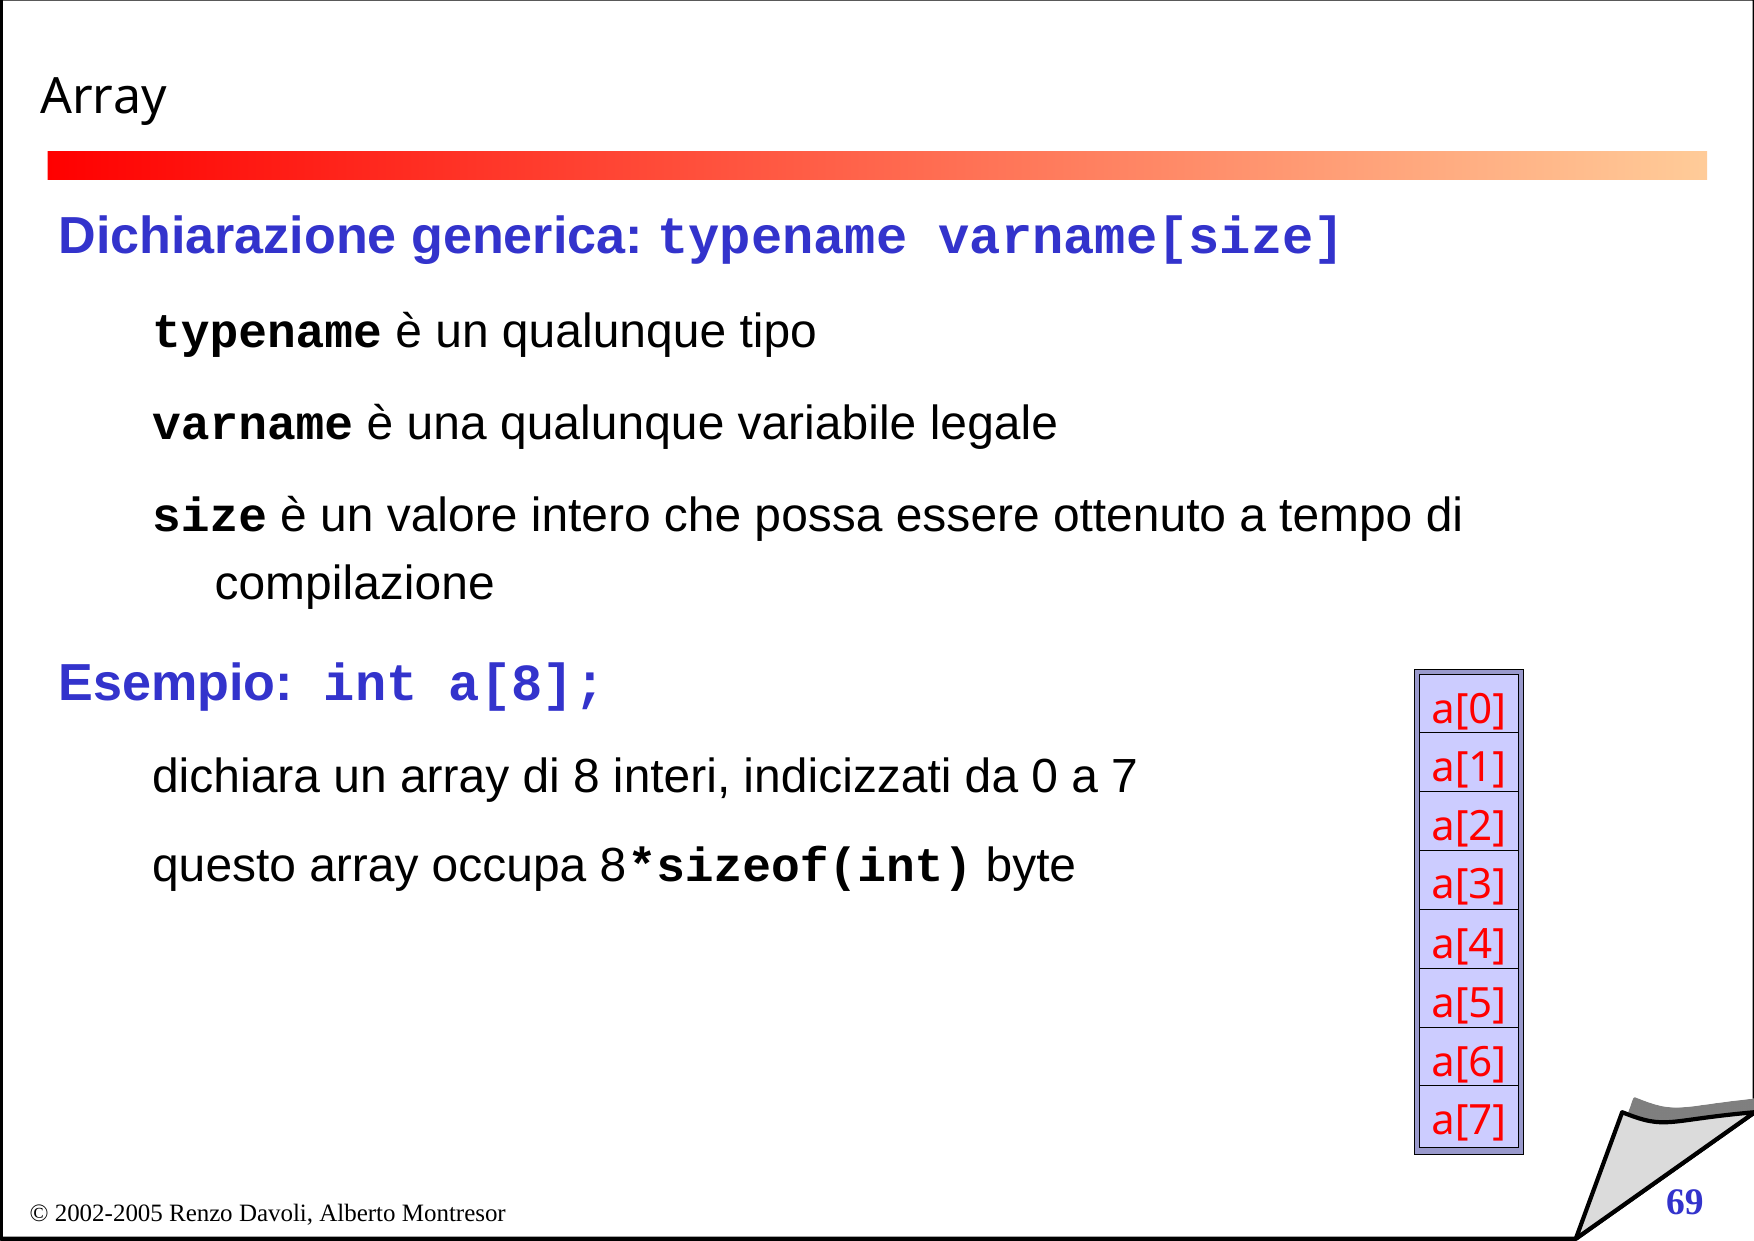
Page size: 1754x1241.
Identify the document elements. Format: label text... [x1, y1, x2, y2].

text_box a[1] [1419, 732, 1519, 791]
title Array [40, 49, 1714, 144]
text_box a[5] [1419, 968, 1519, 1027]
text_box a[3] [1419, 850, 1519, 909]
list Dichiarazione generica: typename varname[size] typename è un qualunque tipo varname è una qualunque variabile legale size è un valore intero che possa essere ottenuto a tempo di compilazione Esempio: int a[8]; dichiara un array di 8 interi, indicizzati da 0 a 7 questo array occupa 8*sizeof(int) byte [58, 206, 1696, 975]
text_box a[0] [1419, 674, 1519, 732]
text_box a[6] [1419, 1027, 1519, 1085]
text_box a[2] [1419, 791, 1519, 850]
text_box a[7] [1419, 1085, 1519, 1148]
text_box [1414, 669, 1524, 1155]
text_box a[4] [1419, 909, 1519, 968]
text_box main [750, 151, 754, 179]
